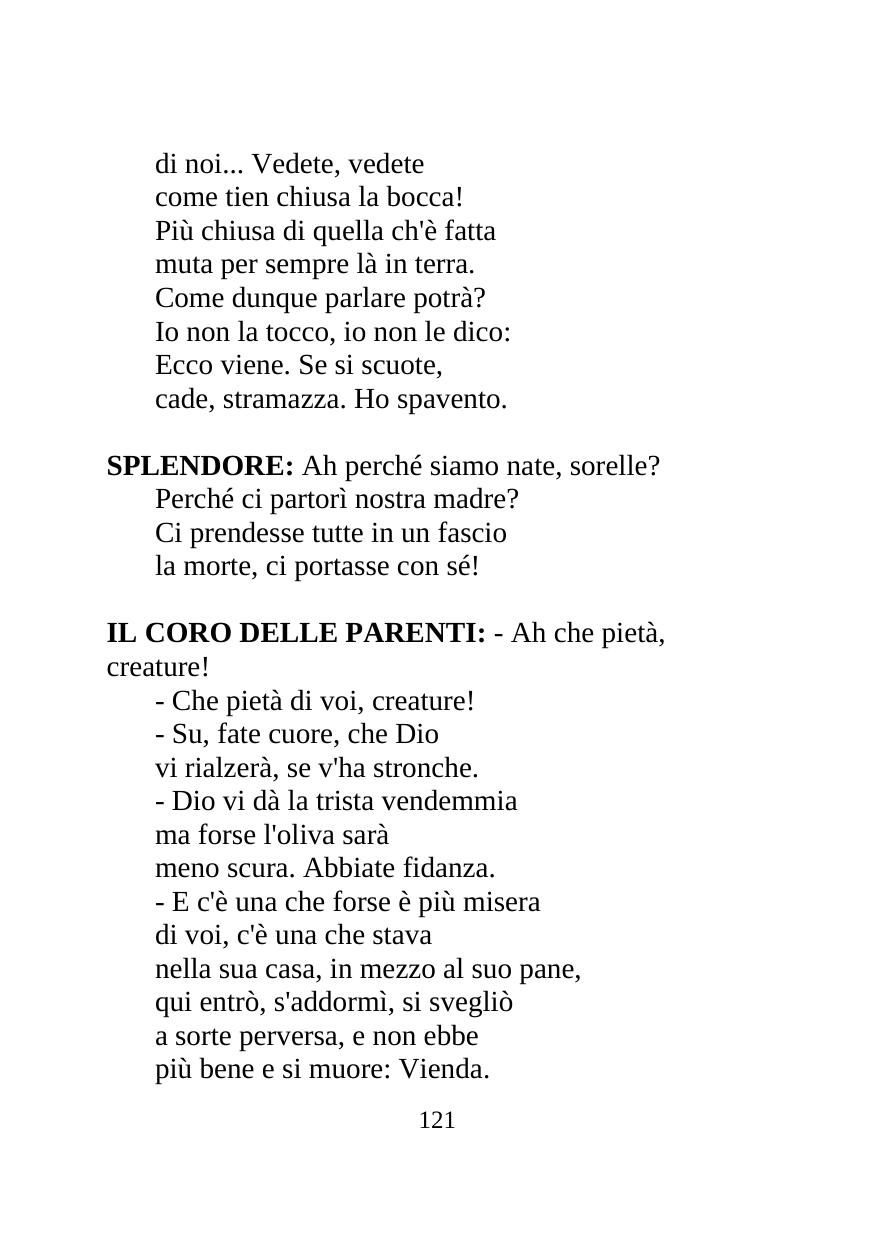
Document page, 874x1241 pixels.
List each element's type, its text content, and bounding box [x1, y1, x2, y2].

text come tien chiusa la bocca! [155, 179, 768, 213]
text Ci prendesse tutte in un fascio [155, 515, 768, 548]
text SPLENDORE: Ah perché siamo nate, sorelle? [106, 448, 768, 481]
text - Dio vi dà la trista vendemmia [155, 783, 768, 817]
text Come dunque parlare potrà? [155, 280, 768, 314]
text ma forse l'oliva sarà [155, 817, 768, 850]
text Ecco viene. Se si scuote, [155, 347, 768, 381]
text qui entrò, s'addormì, si svegliò [155, 984, 768, 1018]
text più bene e si muore: Vienda. [155, 1052, 768, 1085]
text muta per sempre là in terra. [155, 247, 768, 280]
text - Su, fate cuore, che Dio [155, 716, 768, 750]
text Io non la tocco, io non le dico: [155, 314, 768, 347]
text di voi, c'è una che stava [155, 917, 768, 951]
text Più chiusa di quella ch'è fatta [155, 213, 768, 247]
text nella sua casa, in mezzo al suo pane, [155, 951, 768, 984]
text Perché ci partorì nostra madre? [155, 481, 768, 515]
text a sorte perversa, e non ebbe [155, 1018, 768, 1052]
text di noi... Vedete, vedete [155, 146, 768, 179]
text - E c'è una che forse è più misera [155, 884, 768, 917]
text meno scura. Abbiate fidanza. [155, 850, 768, 884]
text IL CORO DELLE PARENTI: - Ah che pietà, creature! [106, 616, 768, 683]
text la morte, ci portasse con sé! [155, 548, 768, 582]
text - Che pietà di voi, creature! [155, 683, 768, 716]
text cade, stramazza. Ho spavento. [155, 381, 768, 414]
text vi rialzerà, se v'ha stronche. [155, 750, 768, 783]
